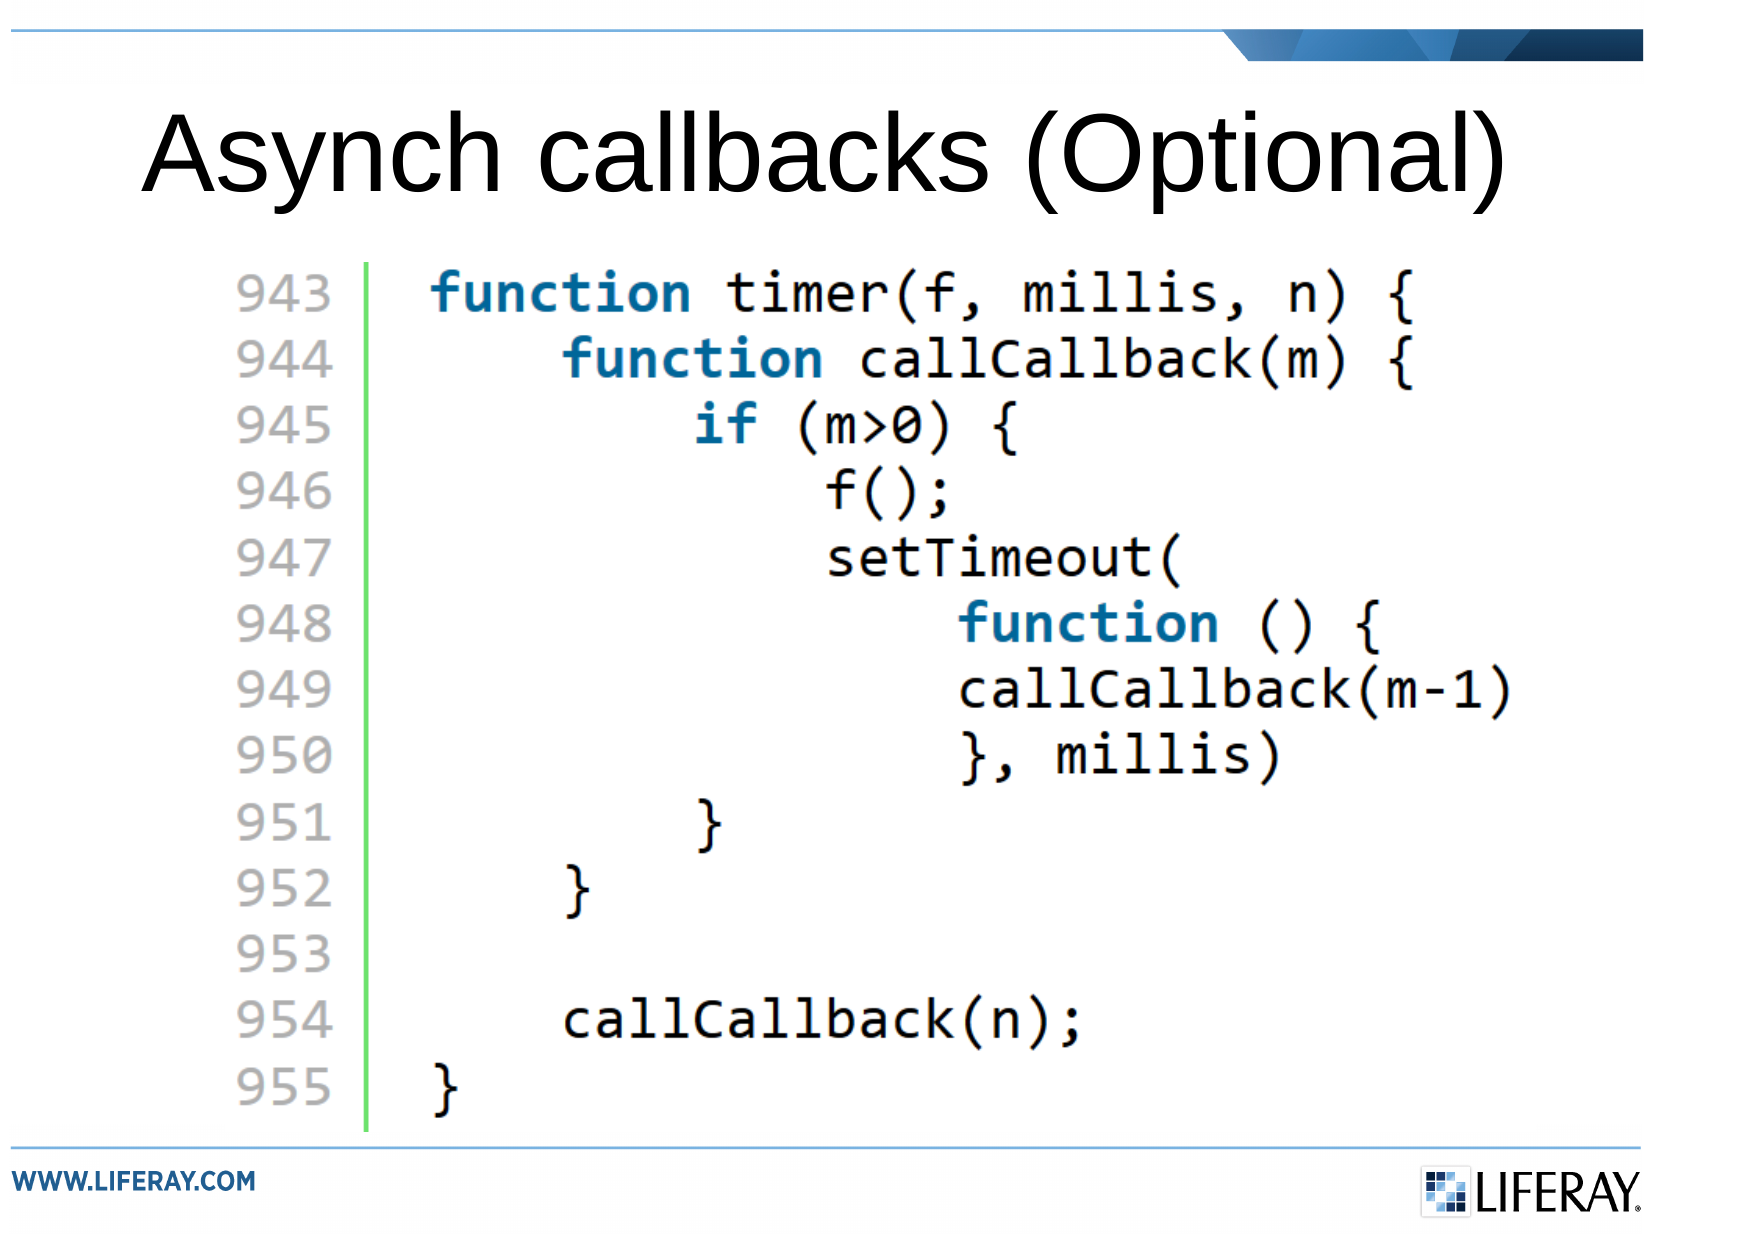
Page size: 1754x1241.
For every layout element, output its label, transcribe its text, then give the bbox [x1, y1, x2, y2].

title Asynch callbacks (Optional) [82, 49, 1571, 257]
picture [11, 0, 1644, 84]
picture [9, 262, 1642, 1234]
